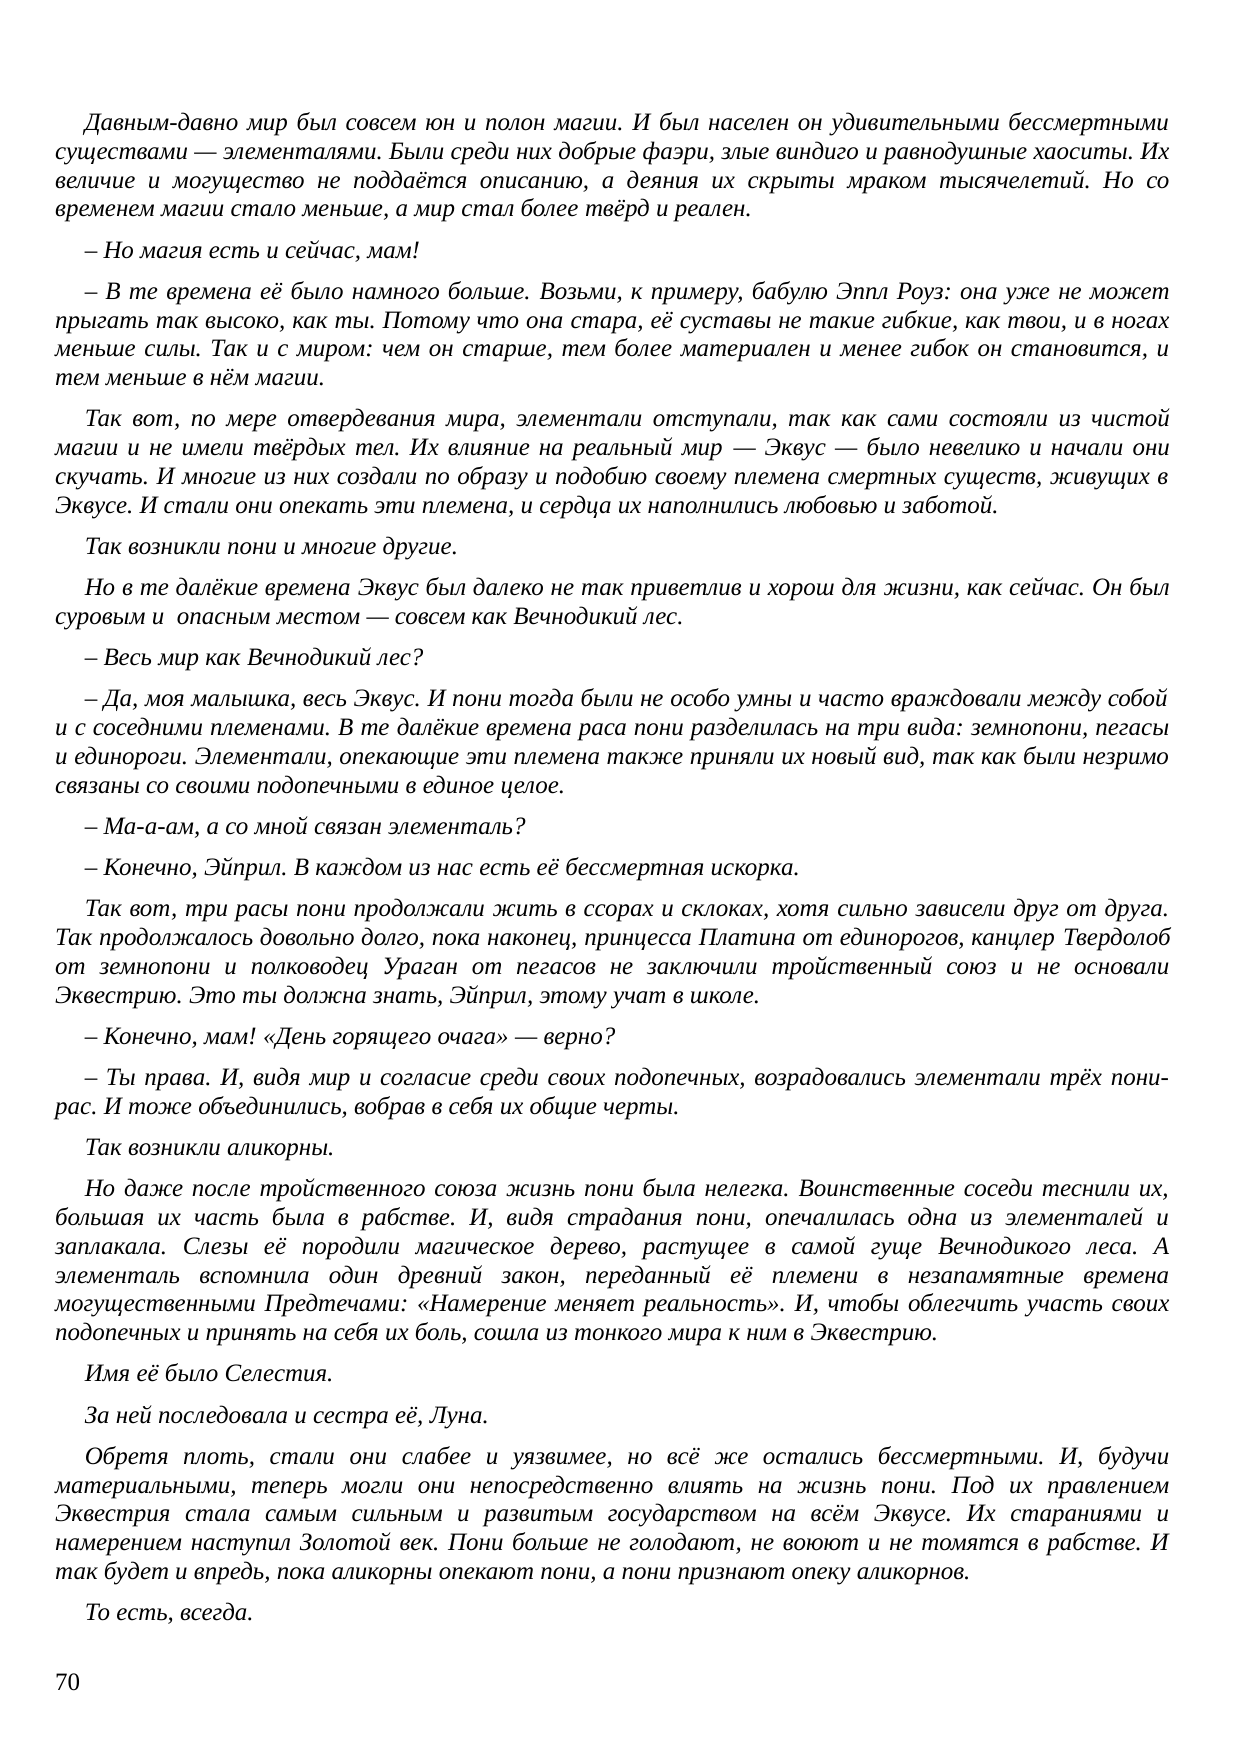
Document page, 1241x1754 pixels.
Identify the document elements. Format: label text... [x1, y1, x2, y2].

text Так возникли аликорны. [55, 1132, 1173, 1161]
text – Ты права. И, видя мир и согласие среди своих подопечных, возрадовались элементали трёх пони-рас. И тоже объединились, вобрав в себя их общие черты. [55, 1062, 1173, 1120]
text – В те времена её было намного больше. Возьми, к примеру, бабулю Эппл Роуз: она уже не может прыгать так высоко, как ты. Потому что она стара, её суставы не такие гибкие, как твои, и в ногах меньше силы. Так и с миром: чем он старше, тем более материален и менее гибок он становится, и тем меньше в нём магии. [55, 276, 1173, 391]
text Так вот, по мере отвердевания мира, элементали отступали, так как сами состояли из чистой магии и не имели твёрдых тел. Их влияние на реальный мир — Эквус — было невелико и начали они скучать. И многие из них создали по образу и подобию своему племена смертных существ, живущих в Эквусе. И стали они опекать эти племена, и сердца их наполнились любовью и заботой. [55, 403, 1173, 518]
text – Да, моя малышка, весь Эквус. И пони тогда были не особо умны и часто враждовали между собой и с соседними племенами. В те далёкие времена раса пони разделилась на три вида: земнопони, пегасы и единороги. Элементали, опекающие эти племена также приняли их новый вид, так как были незримо связаны со своими подопечными в единое целое. [55, 683, 1173, 798]
text Так возникли пони и многие другие. [55, 531, 1173, 560]
text – Конечно, мам! «День горящего очага» — верно? [55, 1021, 1173, 1050]
text Давным-давно мир был совсем юн и полон магии. И был населен он удивительными бессмертными существами — элементалями. Были среди них добрые фаэри, злые виндиго и равнодушные хаоситы. Их величие и могущество не поддаётся описанию, а деяния их скрыты мраком тысячелетий. Но со временем магии стало меньше, а мир стал более твёрд и реален. [55, 107, 1173, 222]
text Так вот, три расы пони продолжали жить в ссорах и склоках, хотя сильно зависели друг от друга. Так продолжалось довольно долго, пока наконец, принцесса Платина от единорогов, канцлер Твердолоб от земнопони и полководец Ураган от пегасов не заключили тройственный союз и не основали Эквестрию. Это ты должна знать, Эйприл, этому учат в школе. [55, 893, 1173, 1008]
text Но в те далёкие времена Эквус был далеко не так приветлив и хорош для жизни, как сейчас. Он был суровым и опасным местом — совсем как Вечнодикий лес. [55, 572, 1173, 630]
text Но даже после тройственного союза жизнь пони была нелегка. Воинственные соседи теснили их, большая их часть была в рабстве. И, видя страдания пони, опечалилась одна из элементалей и заплакала. Слезы её породили магическое дерево, растущее в самой гуще Вечнодикого леса. А элементаль вспомнила один древний закон, переданный её племени в незапамятные времена могущественными Предтечами: «Намерение меняет реальность». И, чтобы облегчить участь своих подопечных и принять на себя их боль, сошла из тонкого мира к ним в Эквестрию. [55, 1173, 1173, 1346]
text За ней последовала и сестра её, Луна. [55, 1400, 1173, 1428]
text Обретя плоть, стали они слабее и уязвимее, но всё же остались бессмертными. И, будучи материальными, теперь могли они непосредственно влиять на жизнь пони. Под их правлением Эквестрия стала самым сильным и развитым государством на всём Эквусе. Их стараниями и намерением наступил Золотой век. Пони больше не голодают, не воюют и не томятся в рабстве. И так будет и впредь, пока аликорны опекают пони, а пони признают опеку аликорнов. [55, 1441, 1173, 1585]
text – Ма-а-ам, а со мной связан элементаль? [55, 811, 1173, 840]
text То есть, всегда. [55, 1597, 1173, 1626]
text – Конечно, Эйприл. В каждом из нас есть её бессмертная искорка. [55, 852, 1173, 881]
text – Но магия есть и сейчас, мам! [55, 235, 1173, 263]
text Имя её было Селестия. [55, 1358, 1173, 1387]
text – Весь мир как Вечнодикий лес? [55, 642, 1173, 671]
